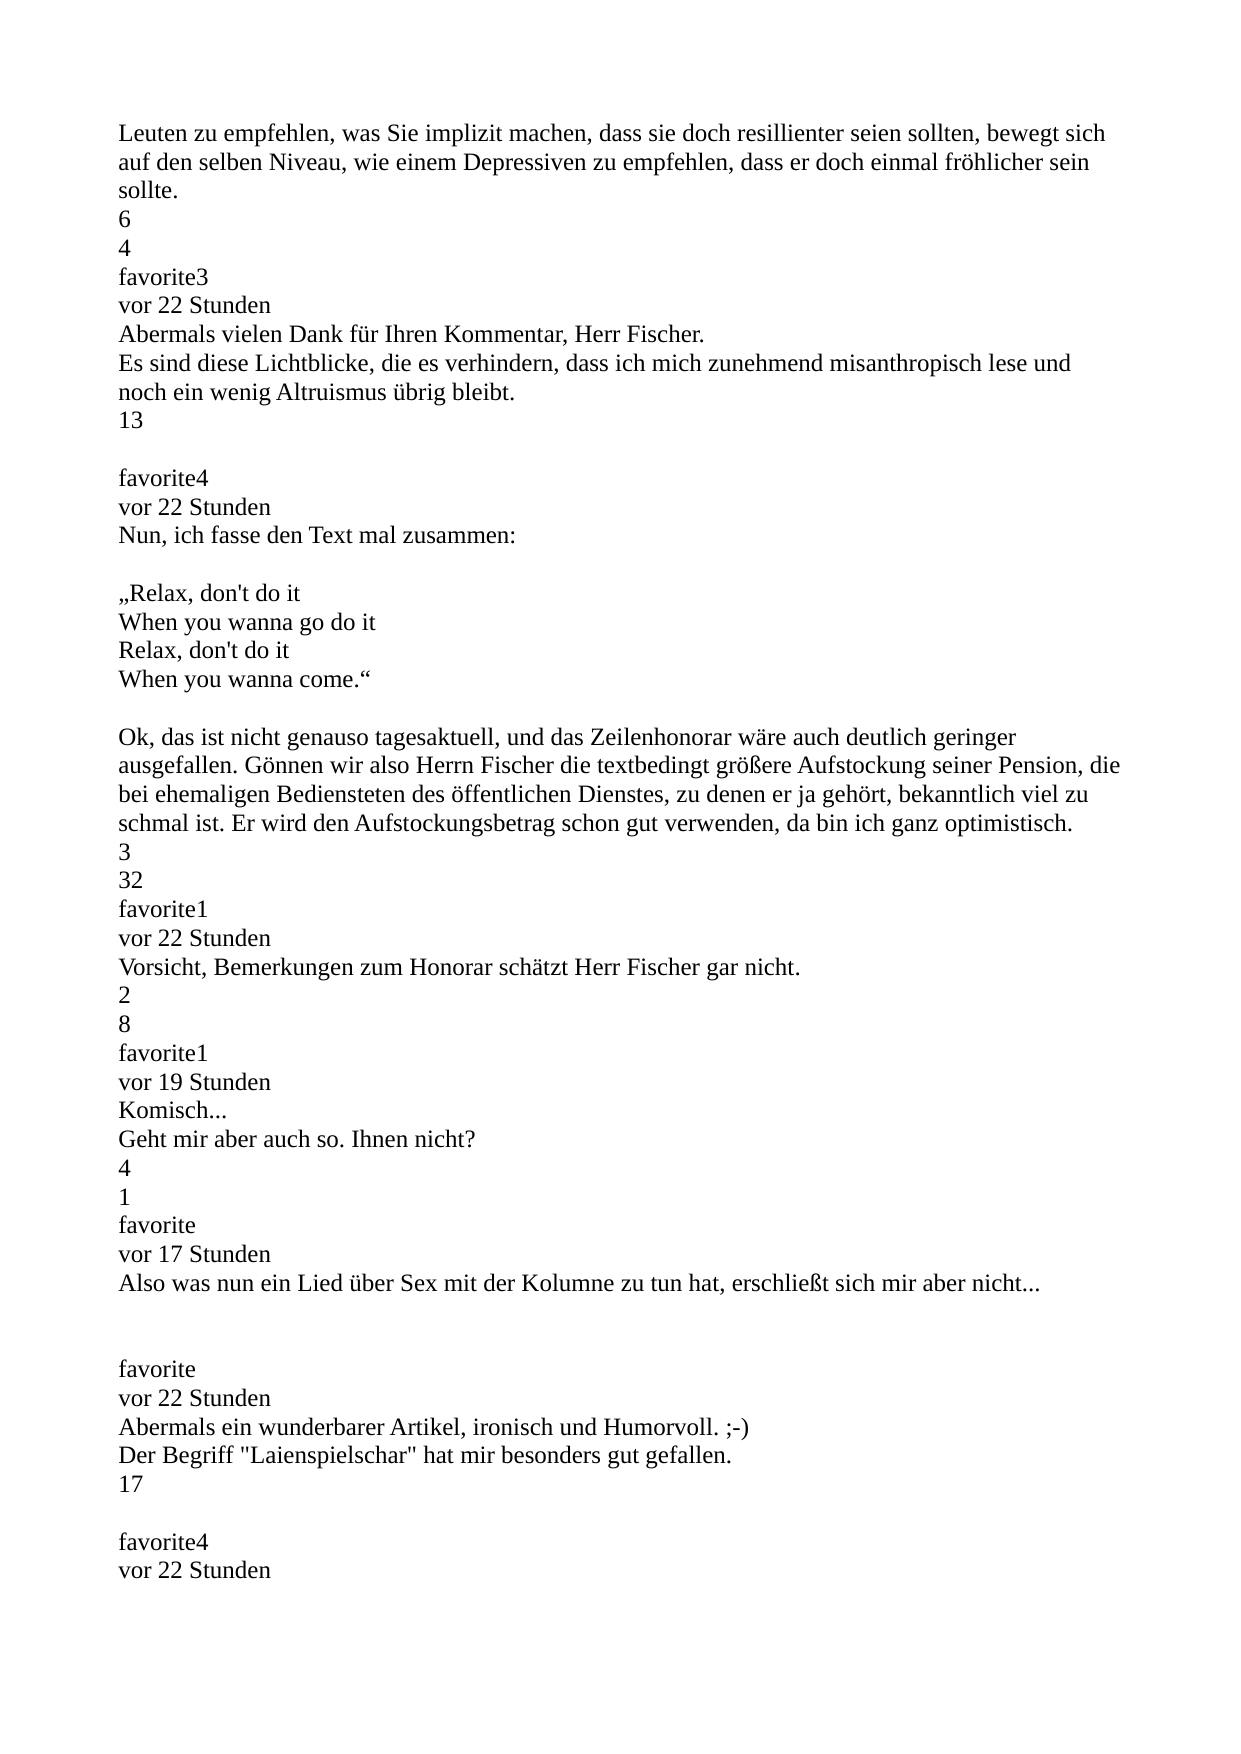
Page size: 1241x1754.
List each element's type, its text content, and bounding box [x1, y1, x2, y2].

text Der Begriff "Laienspielschar" hat mir besonders gut gefallen. [118, 1441, 1122, 1469]
text 2 [118, 981, 1122, 1009]
text Also was nun ein Lied über Sex mit der Kolumne zu tun hat, erschließt sich mir aber nicht... [118, 1268, 1122, 1297]
text favorite1 [118, 894, 1122, 923]
text vor 17 Stunden [118, 1239, 1122, 1268]
text Abermals ein wunderbarer Artikel, ironisch und Humorvoll. ;-) [118, 1412, 1122, 1441]
text Relax, don't do it [118, 636, 1122, 664]
text 4 [118, 1153, 1122, 1182]
text 1 [118, 1182, 1122, 1211]
text Komisch... [118, 1096, 1122, 1124]
text 8 [118, 1009, 1122, 1038]
text „Relax, don't do it [118, 578, 1122, 607]
text 32 [118, 866, 1122, 894]
text favorite [118, 1211, 1122, 1239]
text 13 [118, 406, 1122, 434]
text 6 [118, 204, 1122, 233]
text Geht mir aber auch so. Ihnen nicht? [118, 1124, 1122, 1153]
text favorite4 [118, 1527, 1122, 1556]
text favorite3 [118, 262, 1122, 291]
text favorite [118, 1354, 1122, 1383]
text Es sind diese Lichtblicke, die es verhindern, dass ich mich zunehmend misanthropisch lese und noch ein wenig Altruismus übrig bleibt. [118, 348, 1122, 406]
text vor 22 Stunden [118, 492, 1122, 521]
text 4 [118, 233, 1122, 262]
text Ok, das ist nicht genauso tagesaktuell, und das Zeilenhonorar wäre auch deutlich geringer ausgefallen. Gönnen wir also Herrn Fischer die textbedingt größere Aufstockung seiner Pension, die bei ehemaligen Bediensteten des öffentlichen Dienstes, zu denen er ja gehört, bekanntlich viel zu schmal ist. Er wird den Aufstockungsbetrag schon gut verwenden, da bin ich ganz optimistisch. [118, 722, 1122, 837]
text Vorsicht, Bemerkungen zum Honorar schätzt Herr Fischer gar nicht. [118, 952, 1122, 981]
text Nun, ich fasse den Text mal zusammen: [118, 521, 1122, 549]
text vor 22 Stunden [118, 1556, 1122, 1584]
text vor 22 Stunden [118, 923, 1122, 952]
text 3 [118, 837, 1122, 866]
text Abermals vielen Dank für Ihren Kommentar, Herr Fischer. [118, 319, 1122, 348]
text When you wanna come.“ [118, 664, 1122, 693]
text vor 19 Stunden [118, 1067, 1122, 1096]
text vor 22 Stunden [118, 1383, 1122, 1412]
text vor 22 Stunden [118, 291, 1122, 319]
text 17 [118, 1469, 1122, 1498]
text favorite1 [118, 1038, 1122, 1067]
text favorite4 [118, 463, 1122, 492]
text When you wanna go do it [118, 607, 1122, 636]
text Leuten zu empfehlen, was Sie implizit machen, dass sie doch resillienter seien sollten, bewegt sich auf den selben Niveau, wie einem Depressiven zu empfehlen, dass er doch einmal fröhlicher sein sollte. [118, 118, 1122, 204]
